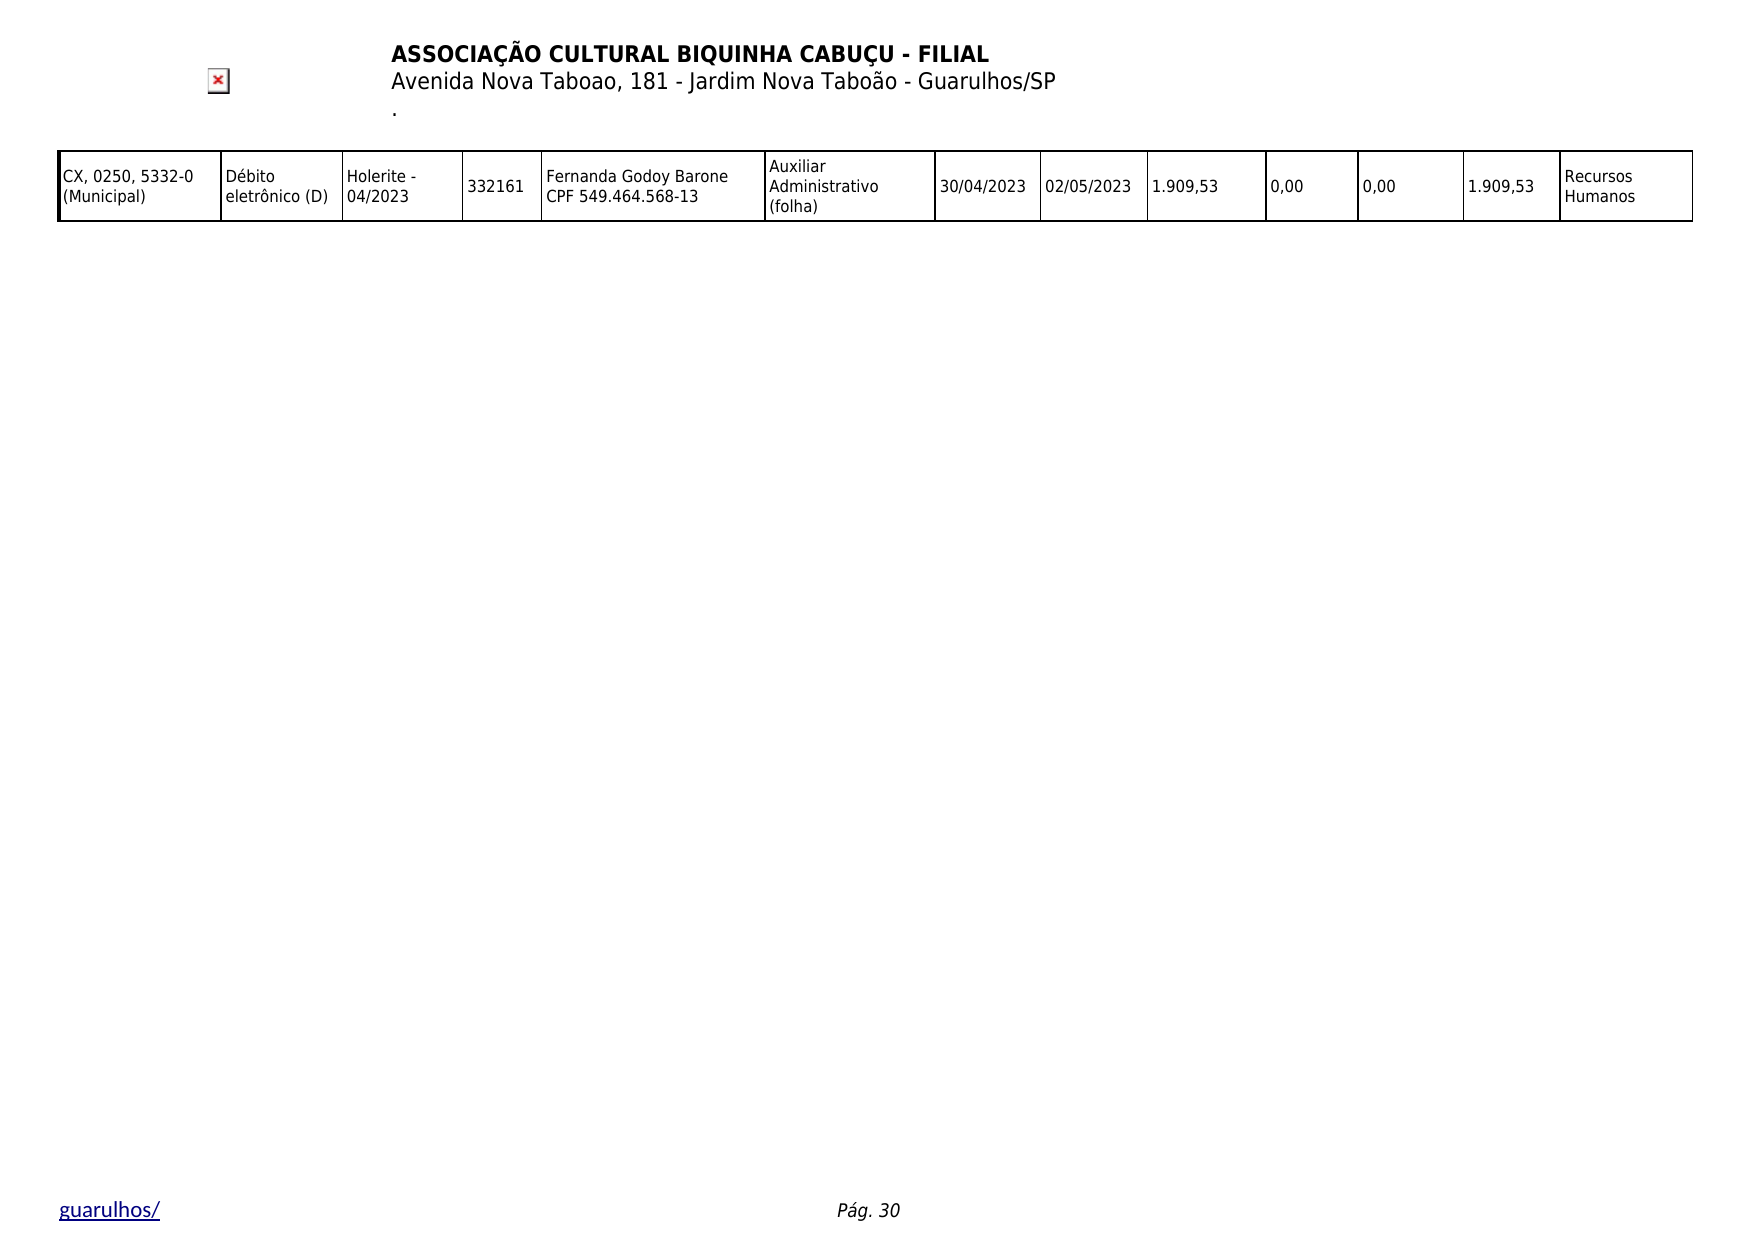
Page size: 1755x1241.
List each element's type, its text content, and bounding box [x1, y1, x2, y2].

table_cell 02/05/2023 [1041, 152, 1147, 220]
table_cell Auxiliar Administrativo (folha) [766, 152, 934, 220]
table_cell 30/04/2023 [936, 152, 1040, 220]
table_cell 0,00 [1267, 152, 1357, 220]
table_cell 1.909,53 [1148, 152, 1265, 220]
table_cell Fernanda Godoy Barone CPF 549.464.568-13 [542, 152, 764, 220]
table_cell Débito eletrônico (D) [222, 152, 342, 220]
table_cell 0,00 [1359, 152, 1463, 220]
table_cell CX, 0250, 5332-0 (Municipal) [61, 152, 220, 220]
table_cell Recursos Humanos [1561, 152, 1692, 220]
table_cell 332161 [463, 152, 541, 220]
table_cell 1.909,53 [1464, 152, 1559, 220]
table_cell Holerite - 04/2023 [343, 152, 462, 220]
